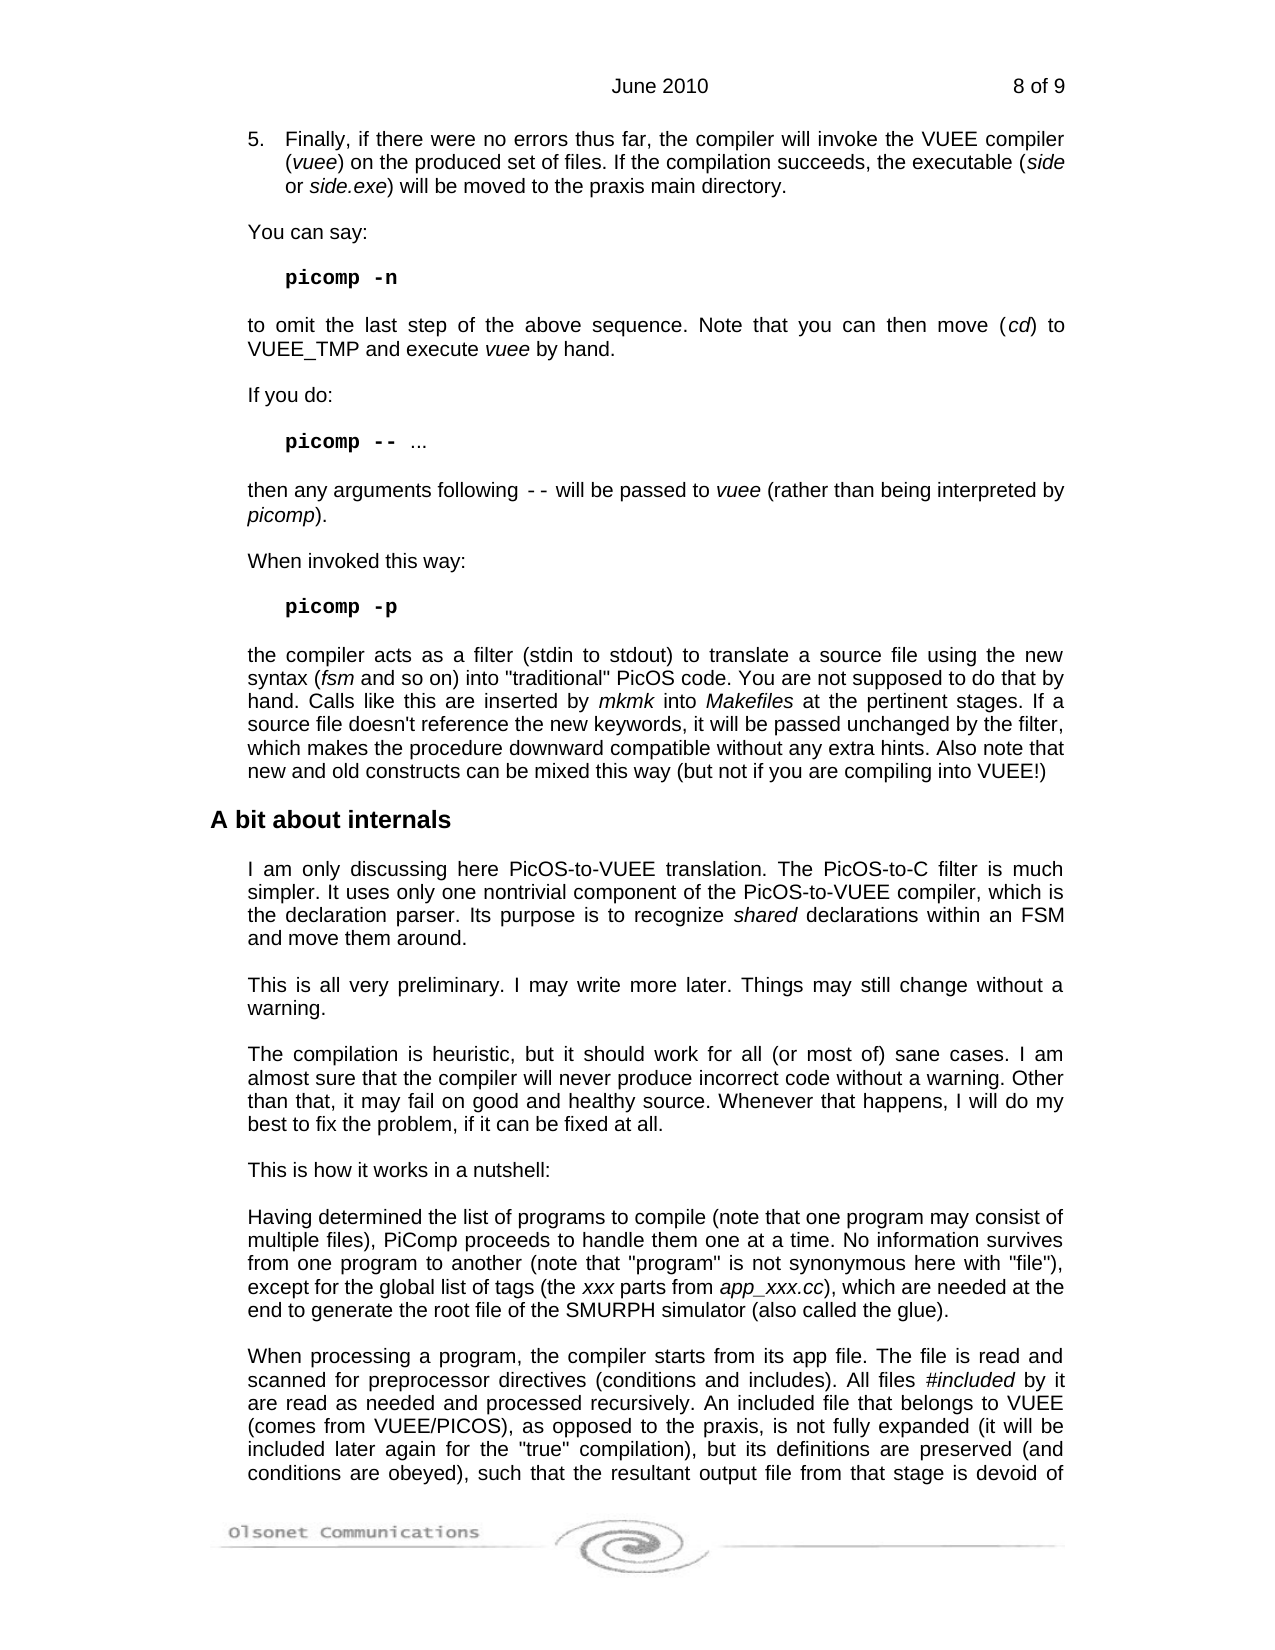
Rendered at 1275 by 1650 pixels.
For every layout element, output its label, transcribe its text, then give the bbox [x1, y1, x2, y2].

text When processing a program, the compiler starts from its app file. The file is read and scanned for preprocessor directives (conditions and includes). All files #included by it are read as needed and processed recursively. An included file that belongs to VUEE (comes from VUEE/PICOS), as opposed to the praxis, is not fully expanded (it will be included later again for the "true" compilation), but its definitions are preserved (and conditions are obeyed), such that the resultant output file from that stage is devoid of [247, 1345, 1065, 1484]
text I am only discussing here PicOS-to-VUEE translation. The PicOS-to-C filter is much simpler. It uses only one nontrivial component of the PicOS-to-VUEE compiler, which is the declaration parser. Its purpose is to recognize shared declarations within an FSM and move them around. [247, 857, 1065, 950]
text You can say: [247, 221, 1065, 244]
text This is all very preliminary. I may write more later. Things may still change without a warning. [247, 973, 1065, 1020]
text picomp -n [285, 267, 1065, 291]
text If you do: [247, 384, 1065, 407]
text When invoked this way: [247, 550, 1065, 573]
subtitle A bit about internals [210, 806, 1065, 834]
list Finally, if there were no errors thus far, the compiler will invoke the VUEE compiler (vuee) on the produced set of files. If the compilation succeeds, the executable (side or side.exe) will be moved to the praxis main directory. [247, 128, 1065, 197]
text to omit the last step of the above sequence. Note that you can then move (cd) to VUEE_TMP and execute vuee by hand. [247, 314, 1065, 360]
text The compilation is heuristic, but it should work for all (or most of) sane cases. I am almost sure that the compiler will never produce incorrect code without a warning. Other than that, it may fail on good and healthy source. Whenever that happens, I will do my best to fix the problem, if it can be fixed at all. [247, 1043, 1065, 1136]
text then any arguments following -- will be passed to vuee (rather than being interpreted by picomp). [247, 478, 1065, 527]
picture [210, 1504, 1065, 1596]
text picomp -- ... [285, 430, 1065, 455]
text the compiler acts as a filter (stdin to stdout) to translate a source file using the new syntax (fsm and so on) into "traditional" PicOS code. You are not supposed to do that by hand. Calls like this are inserted by mkmk into Makefiles at the pertinent stages. If a source file doesn't reference the new keywords, it will be passed unchanged by the filter, which makes the procedure downward compatible without any extra hints. Also note that new and old constructs can be mixed this way (but not if you are compiling into VUEE!) [247, 643, 1065, 783]
text This is how it works in a nutshell: [247, 1159, 1065, 1182]
text picomp -p [285, 596, 1065, 620]
text Having determined the list of programs to compile (note that one program may consist of multiple files), PiComp proceeds to handle them one at a time. No information survives from one program to another (note that "program" is not synonymous here with "file"), except for the global list of tags (the xxx parts from app_xxx.cc), which are needed at the end to generate the root file of the SMURPH simulator (also called the glue). [247, 1206, 1065, 1322]
